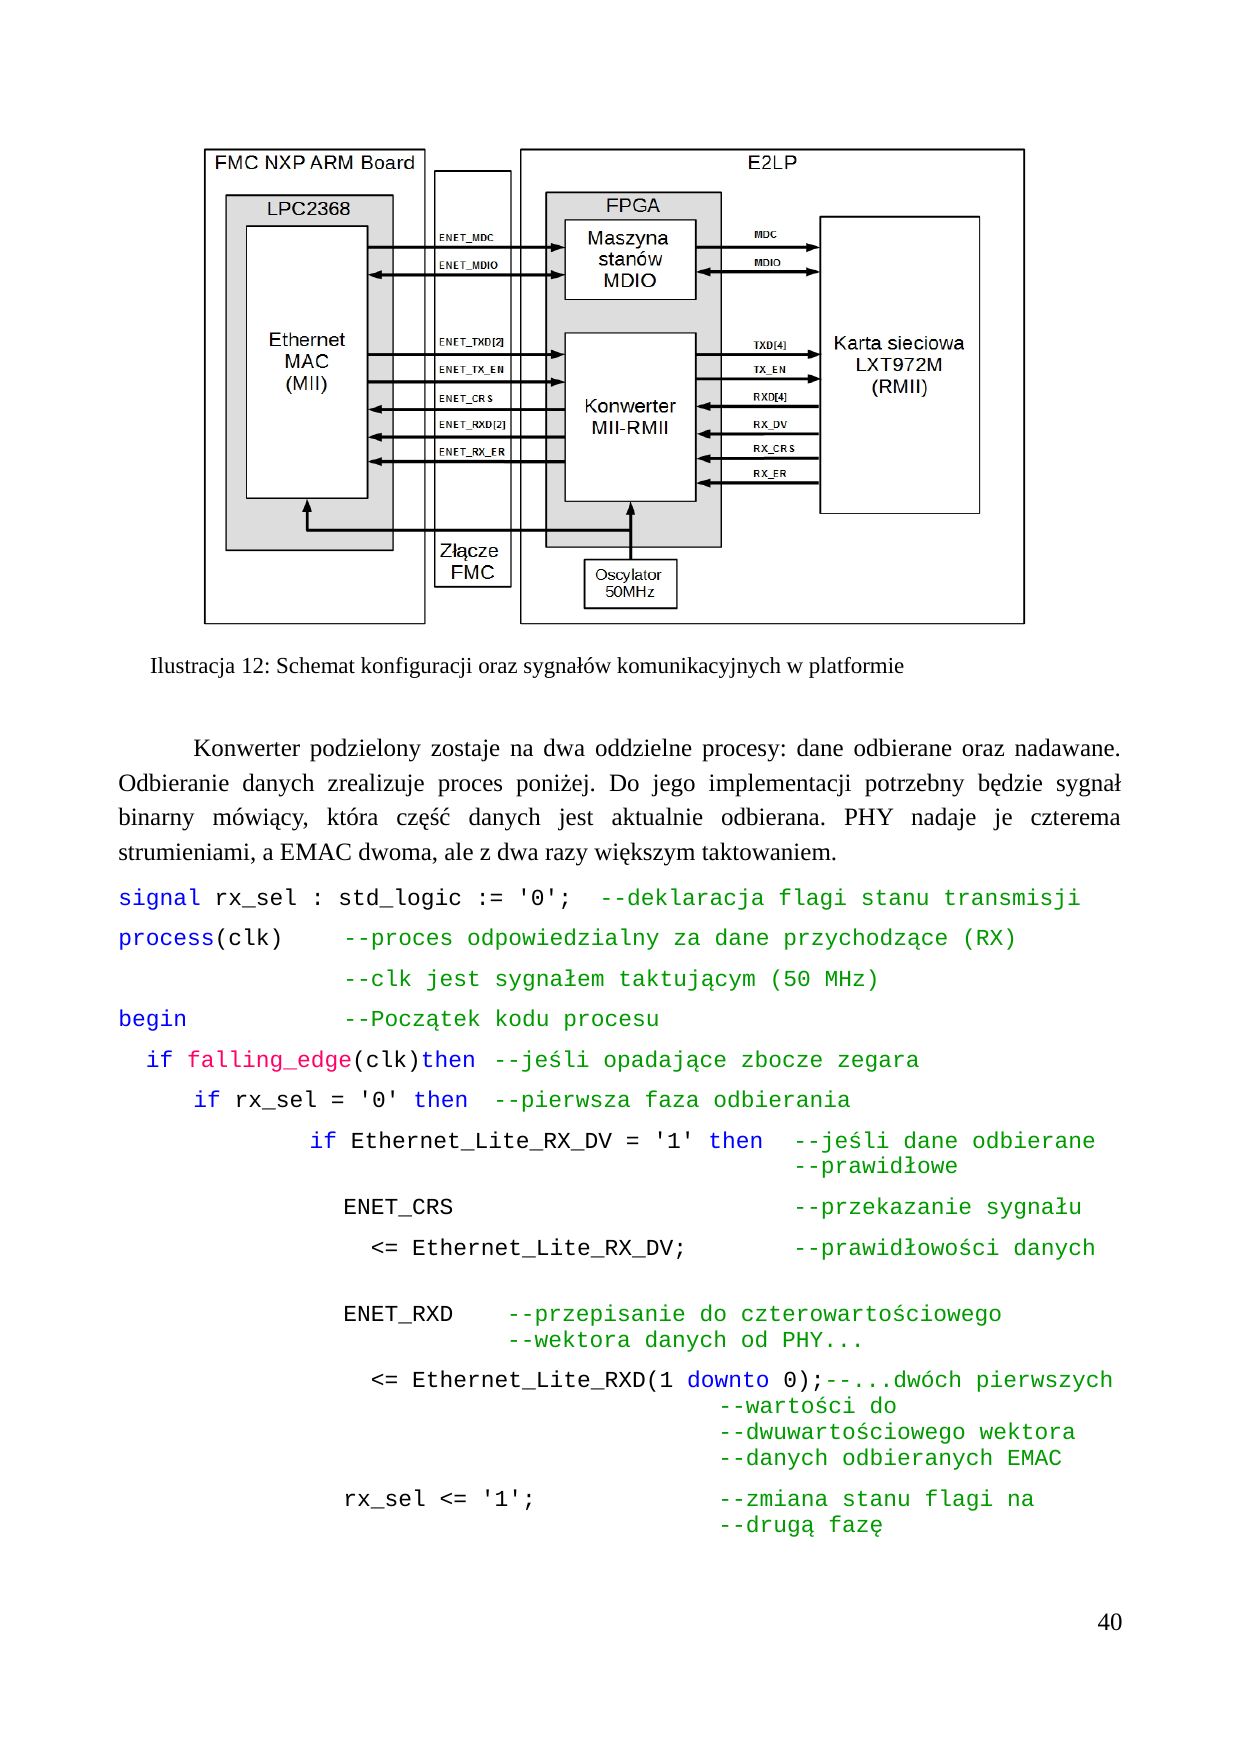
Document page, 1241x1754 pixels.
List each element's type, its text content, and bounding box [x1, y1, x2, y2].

text if rx_sel = '0' then --pierwsza faza odbierania [118, 1088, 1122, 1114]
text if falling_edge(clk)then --jeśli opadające zbocze zegara [118, 1048, 1122, 1074]
text if Ethernet_Lite_RX_DV = '1' then --jeśli dane odbierane --prawidłowe [118, 1129, 1122, 1181]
text begin --Początek kodu procesu [118, 1007, 1122, 1033]
text ENET_RXD --przepisanie do czterowartościowego --wektora danych od PHY... [118, 1302, 1122, 1354]
text Konwerter podzielony zostaje na dwa oddzielne procesy: dane odbierane oraz nadawane. Odbieranie danych zrealizuje proces poniżej. Do jego implementacji potrzebny będzie sygnał binarny mówiący, która część danych jest aktualnie odbierana. PHY nadaje je czterema strumieniami, a EMAC dwoma, ale z dwa razy większym taktowaniem. [118, 733, 1122, 866]
picture [150, 118, 1071, 653]
text rx_sel <= '1'; --zmiana stanu flagi na --drugą fazę [118, 1487, 1122, 1539]
text ENET_CRS --przekazanie sygnału [118, 1195, 1122, 1221]
text process(clk) --proces odpowiedzialny za dane przychodzące (RX) [118, 926, 1122, 952]
text Ilustracja 12: Schemat konfiguracji oraz sygnałów komunikacyjnych w platformie [150, 653, 1090, 678]
text <= Ethernet_Lite_RXD(1 downto 0);--...dwóch pierwszych --wartości do --dwuwartościowego wektora --danych odbieranych EMAC [118, 1369, 1122, 1473]
text signal rx_sel : std_logic := '0'; --deklaracja flagi stanu transmisji [118, 886, 1122, 912]
text --clk jest sygnałem taktującym (50 MHz) [118, 967, 1122, 993]
text <= Ethernet_Lite_RX_DV; --prawidłowości danych [118, 1236, 1122, 1288]
